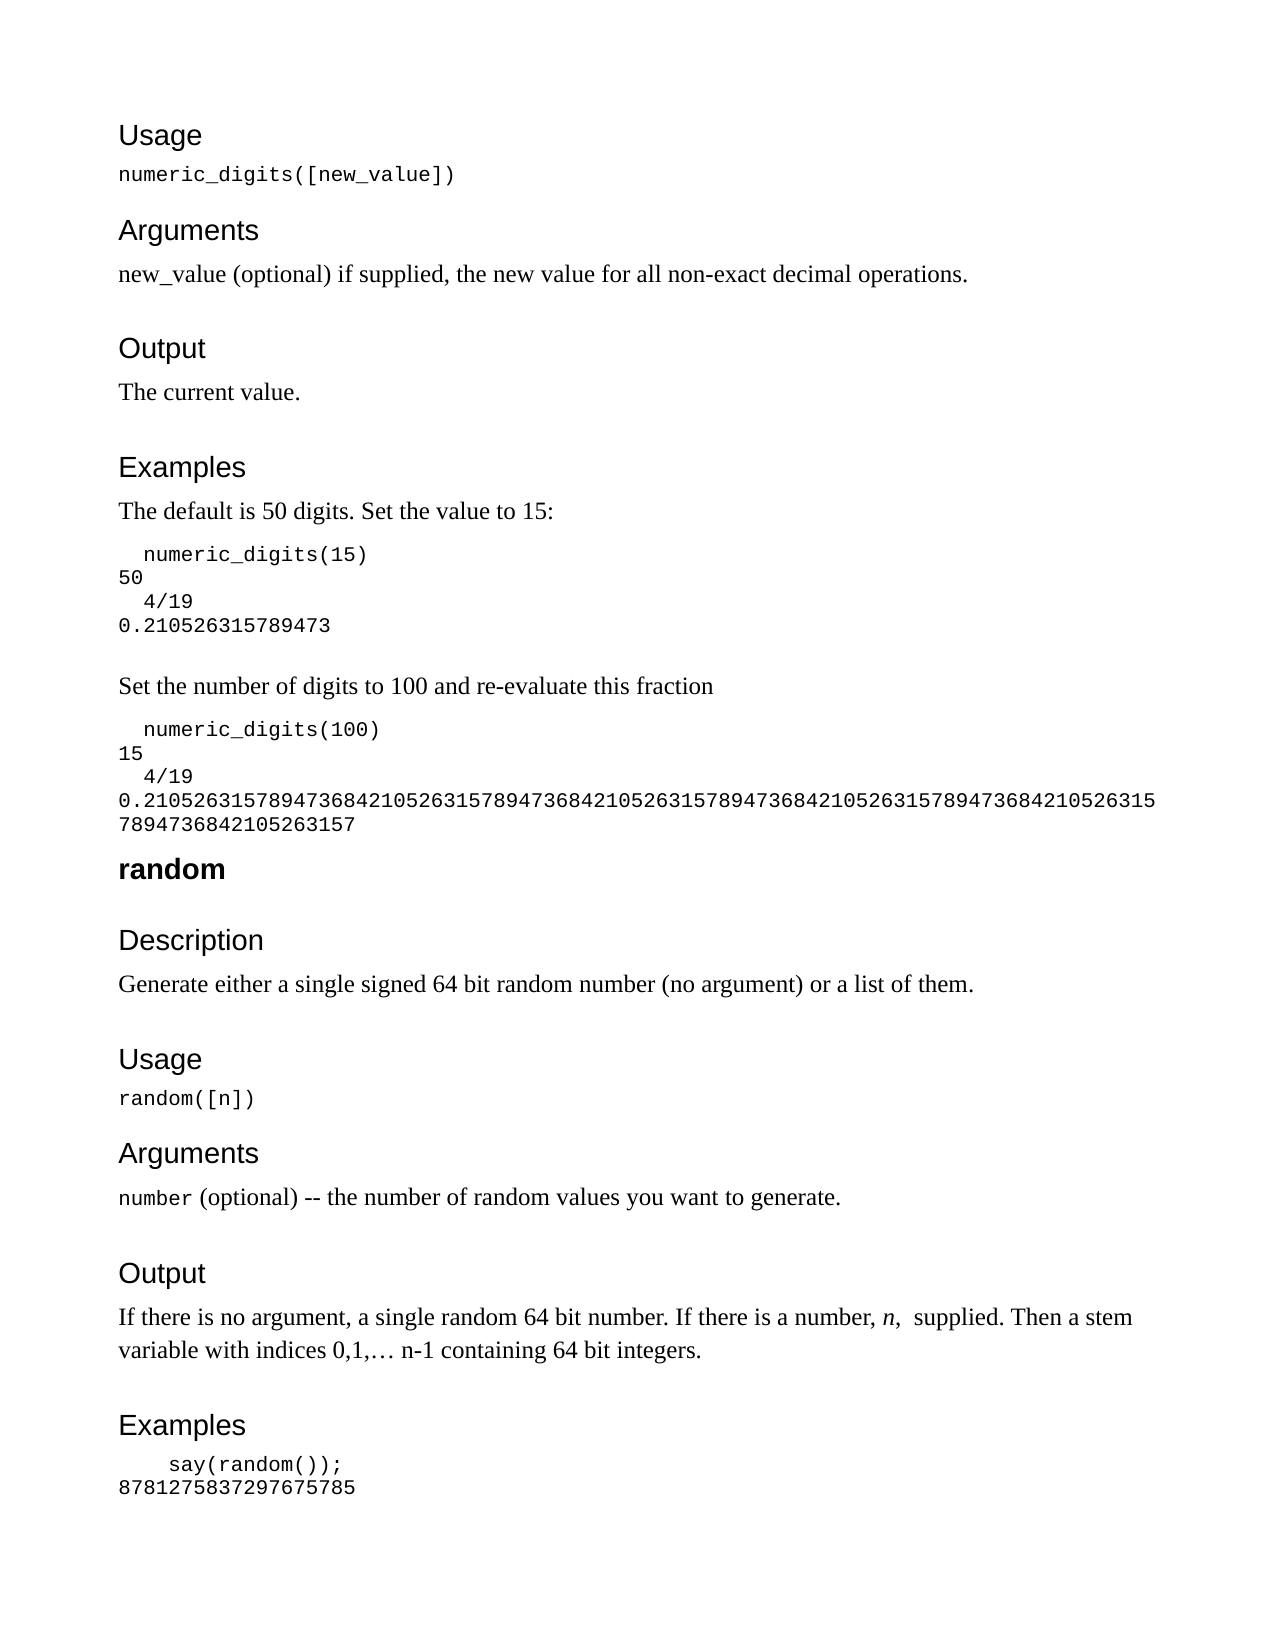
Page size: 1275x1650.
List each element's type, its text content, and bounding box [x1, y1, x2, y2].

subtitle Description [118, 923, 1157, 957]
subtitle Usage [118, 1042, 1157, 1075]
text 0.2105263157894736842105263157894736842105263157894736842105263157894736842105263157894736842105263157 [118, 790, 1157, 837]
subtitle Output [118, 331, 1157, 365]
text 15 [118, 743, 1157, 766]
text say(random()); [118, 1454, 1157, 1477]
subtitle Arguments [118, 213, 1157, 246]
text If there is no argument, a single random 64 bit number. If there is a number, n, supplied. Then a stem variable with indices 0,1,… n-1 containing 64 bit integers. [118, 1302, 1157, 1364]
text The default is 50 digits. Set the value to 15: [118, 496, 1157, 525]
text 50 [118, 567, 1157, 591]
text random([n]) [118, 1088, 1157, 1111]
text Set the number of digits to 100 and re-evaluate this fraction [118, 638, 1157, 700]
subtitle Usage [118, 118, 1157, 152]
subtitle Output [118, 1256, 1157, 1289]
text new_value (optional) if supplied, the new value for all non-exact decimal operations. [118, 259, 1157, 288]
text number (optional) -- the number of random values you want to generate. [118, 1182, 1157, 1212]
text 0.210526315789473 [118, 615, 1157, 638]
text numeric_digits(15) [118, 544, 1157, 567]
subtitle Examples [118, 1408, 1157, 1441]
text The current value. [118, 377, 1157, 406]
text numeric_digits([new_value]) [118, 164, 1157, 188]
text 8781275837297675785 [118, 1477, 1157, 1501]
subtitle Examples [118, 450, 1157, 484]
text 4/19 [118, 591, 1157, 615]
text Generate either a single signed 64 bit random number (no argument) or a list of them. [118, 969, 1157, 998]
text 4/19 [118, 766, 1157, 790]
subtitle random [118, 852, 1157, 886]
subtitle Arguments [118, 1136, 1157, 1170]
text numeric_digits(100) [118, 719, 1157, 743]
